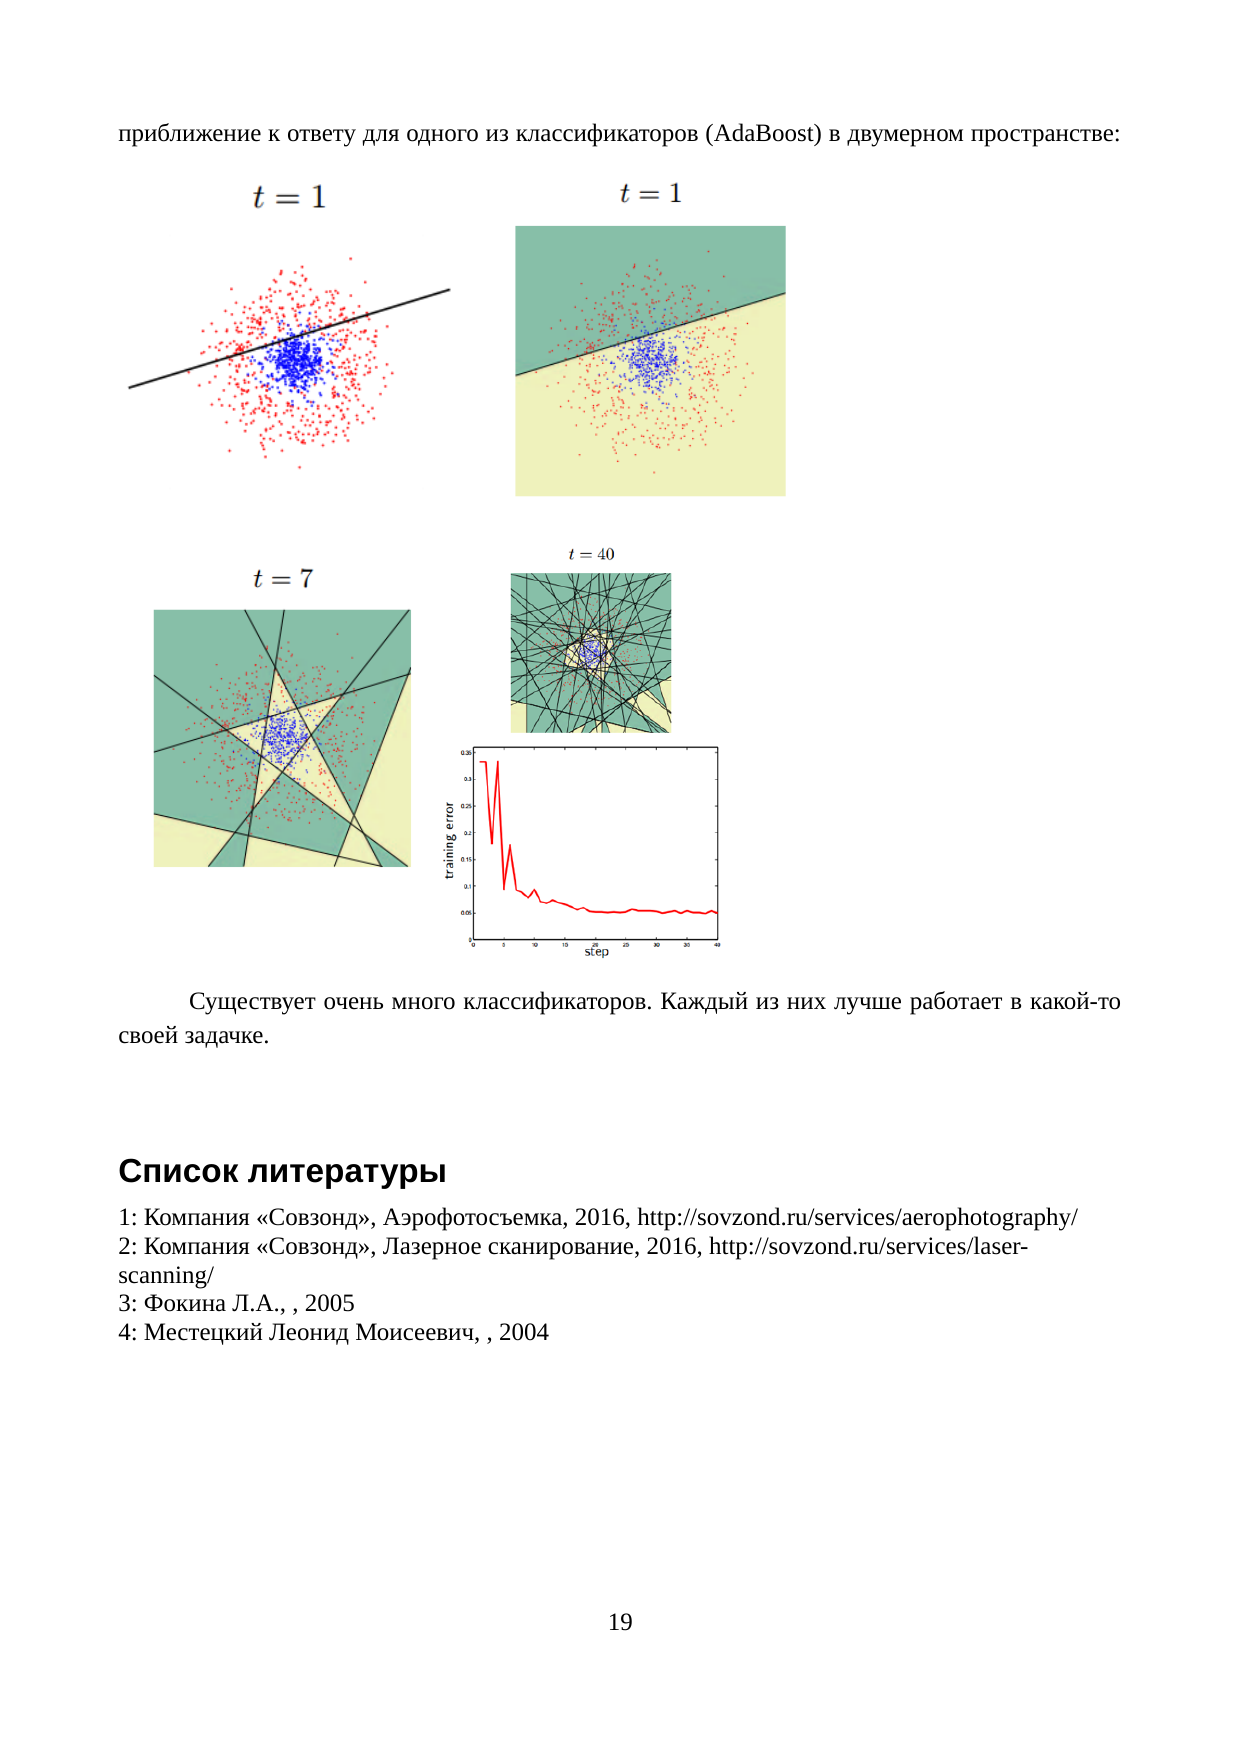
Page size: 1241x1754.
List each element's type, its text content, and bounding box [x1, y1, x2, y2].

text Существует очень много классификаторов. Каждый из них лучше работает в какой-то своей задачке. [118, 986, 1122, 1049]
text 1: Компания «Совзонд», Аэрофотосъемка, 2016, http://sovzond.ru/services/aerophotography/ [118, 1202, 1122, 1231]
text 4: Местецкий Леонид Моисеевич, , 2004 [118, 1317, 1122, 1346]
picture [118, 536, 435, 879]
picture [118, 152, 474, 510]
text приближение к ответу для одного из классификаторов (AdaBoost) в двумерном пространстве: [118, 118, 1122, 152]
picture [479, 161, 812, 510]
picture [441, 535, 730, 961]
text 2: Компания «Совзонд», Лазерное сканирование, 2016, http://sovzond.ru/services/laser-scanning/ [118, 1231, 1122, 1288]
text 3: Фокина Л.A., , 2005 [118, 1288, 1122, 1317]
subtitle Список литературы [118, 1151, 1122, 1190]
